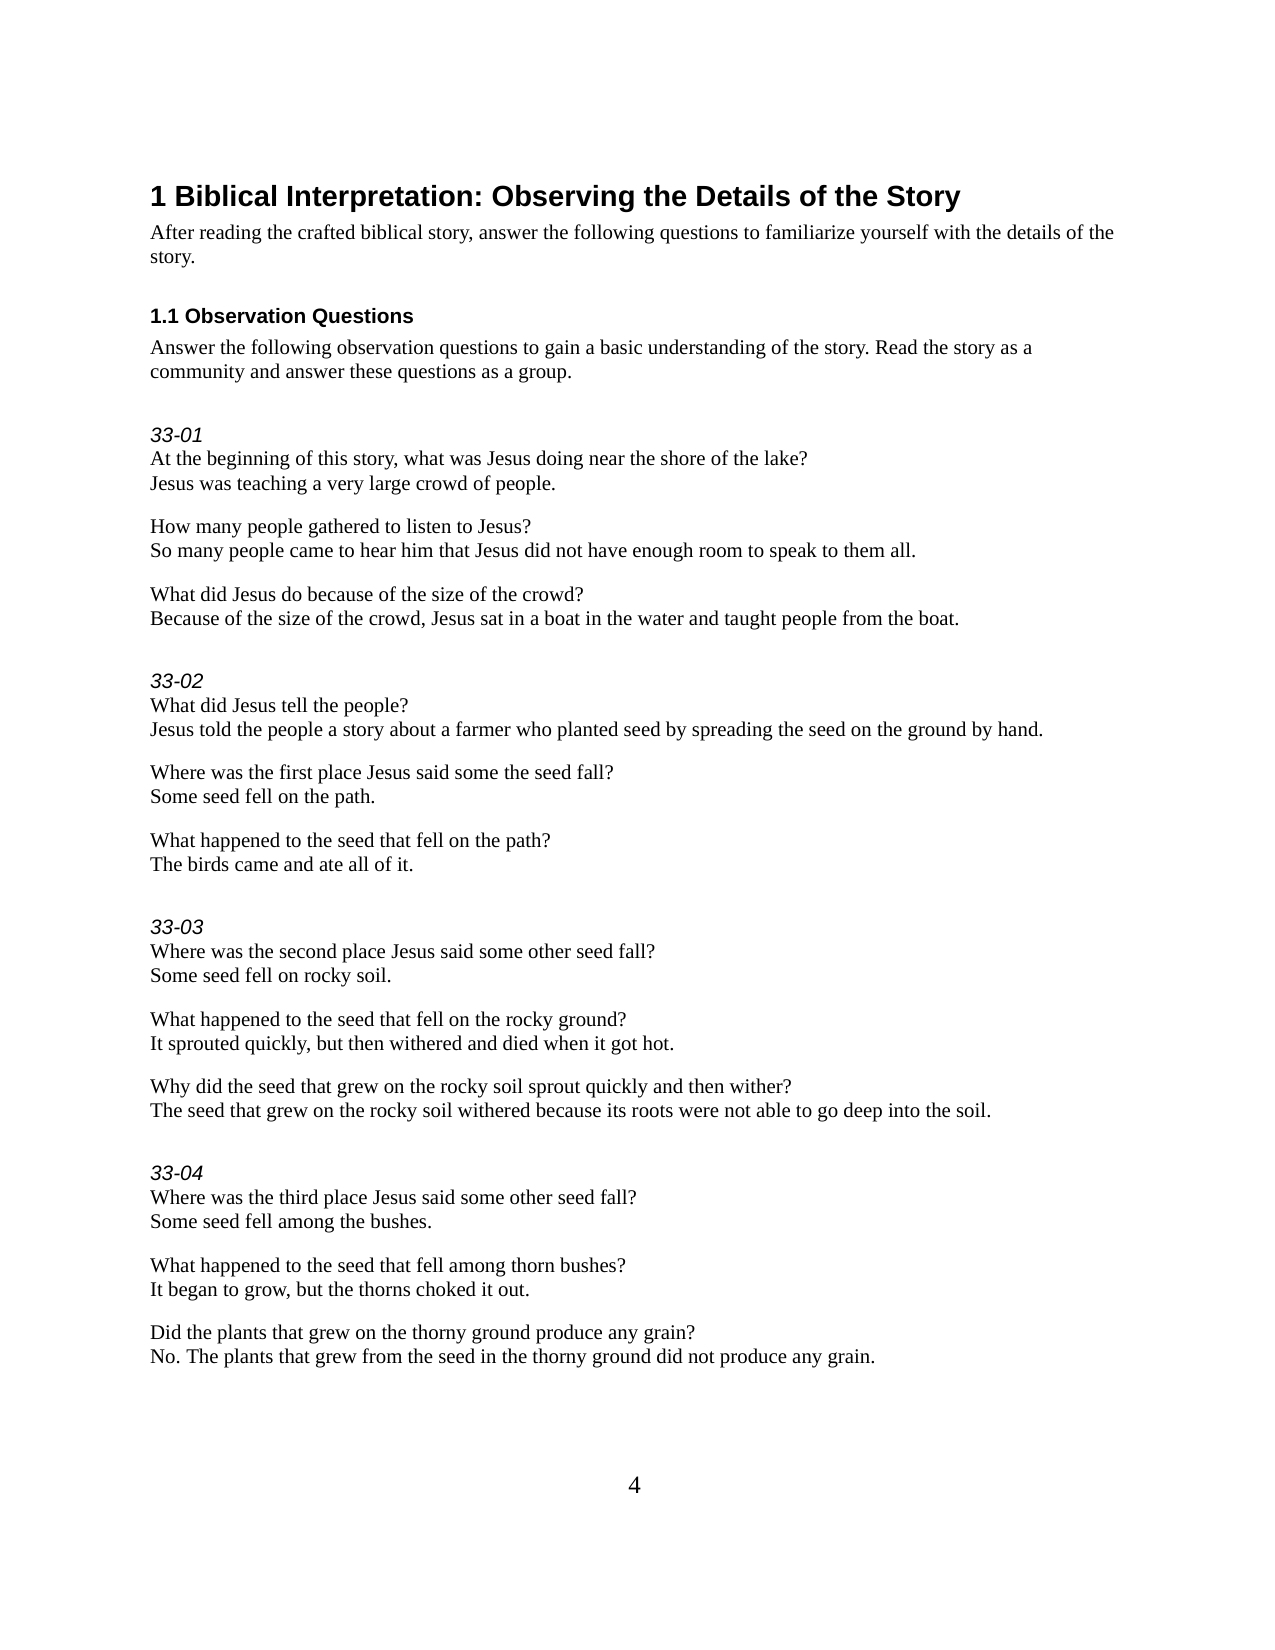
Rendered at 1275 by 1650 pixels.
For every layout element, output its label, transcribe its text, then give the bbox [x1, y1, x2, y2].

subtitle 1 Biblical Interpretation: Observing the Details of the Story [150, 179, 1125, 212]
text After reading the crafted biblical story, answer the following questions to familiarize yourself with the details of the story. [150, 220, 1125, 268]
text Did the plants that grew on the thorny ground produce any grain? No. The plants that grew from the seed in the thorny ground did not produce any grain. [150, 1320, 1125, 1368]
text How many people gathered to listen to Jesus? So many people came to hear him that Jesus did not have enough room to speak to them all. [150, 514, 1125, 562]
subtitle 33-02 [150, 669, 1125, 693]
text What happened to the seed that fell among thorn bushes? It began to grow, but the thorns choked it out. [150, 1253, 1125, 1301]
subtitle 1.1 Observation Questions [150, 304, 1125, 328]
text Answer the following observation questions to gain a basic understanding of the story. Read the story as a community and answer these questions as a group. [150, 335, 1125, 383]
text What happened to the seed that fell on the rocky ground? It sprouted quickly, but then withered and died when it got hot. [150, 1006, 1125, 1054]
subtitle 33-03 [150, 915, 1125, 939]
text Where was the second place Jesus said some other seed fall? Some seed fell on rocky soil. [150, 939, 1125, 987]
text What did Jesus do because of the size of the crowd? Because of the size of the crowd, Jesus sat in a boat in the water and taught people from the boat. [150, 582, 1125, 630]
subtitle 33-04 [150, 1161, 1125, 1185]
text Why did the seed that grew on the rocky soil sprout quickly and then wither? The seed that grew on the rocky soil withered because its roots were not able to go deep into the soil. [150, 1074, 1125, 1122]
subtitle 33-01 [150, 422, 1125, 446]
text Where was the third place Jesus said some other seed fall? Some seed fell among the bushes. [150, 1185, 1125, 1233]
text What happened to the seed that fell on the path? The birds came and ate all of it. [150, 828, 1125, 876]
text What did Jesus tell the people? Jesus told the people a story about a farmer who planted seed by spreading the seed on the ground by hand. [150, 693, 1125, 741]
text At the beginning of this story, what was Jesus doing near the shore of the lake? Jesus was teaching a very large crowd of people. [150, 446, 1125, 494]
text Where was the first place Jesus said some the seed fall? Some seed fell on the path. [150, 760, 1125, 808]
